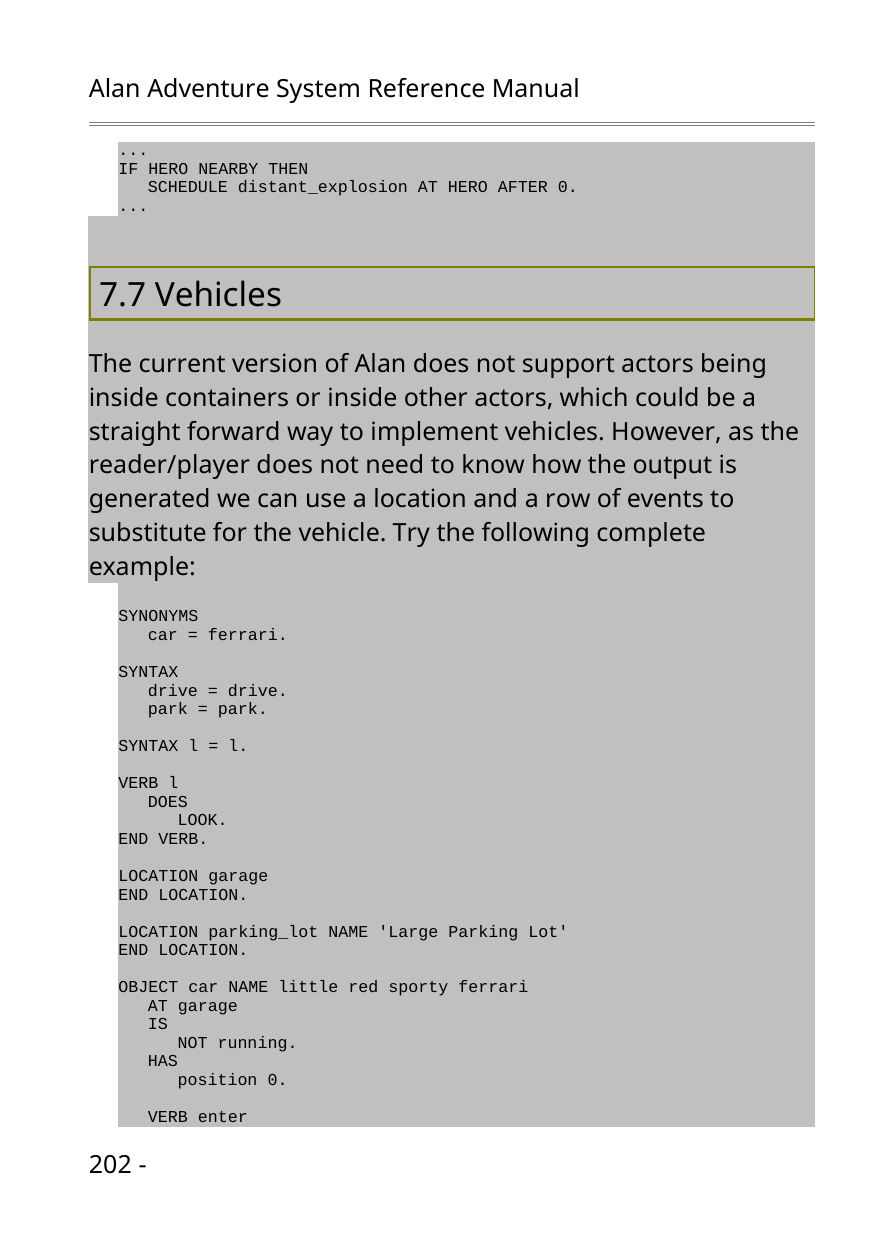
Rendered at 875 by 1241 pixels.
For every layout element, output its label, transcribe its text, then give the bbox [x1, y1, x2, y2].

text The current version of Alan does not support actors being inside containers or inside other actors, which could be a straight forward way to implement vehi­cles. However, as the reader/player does not need to know how the output is generated we can use a location and a row of events to substitute for the vehi­cle. Try the following complete example: [88, 346, 815, 583]
text SYNONYMS car = ferrari. SYNTAX drive = drive. park = park. SYNTAX l = l. VERB l DOES LOOK. END VERB. LOCATION garage END LOCATION. LOCATION parking_lot NAME 'Large Parking Lot' END LOCATION. OBJECT car NAME little red sporty ferrari AT garage IS NOT running. HAS position 0. VERB enter [118, 608, 815, 1127]
text ... IF HERO NEARBY THEN SCHEDULE distant_explosion AT HERO AFTER 0. ... [118, 142, 815, 216]
subtitle Vehicles [91, 268, 814, 318]
